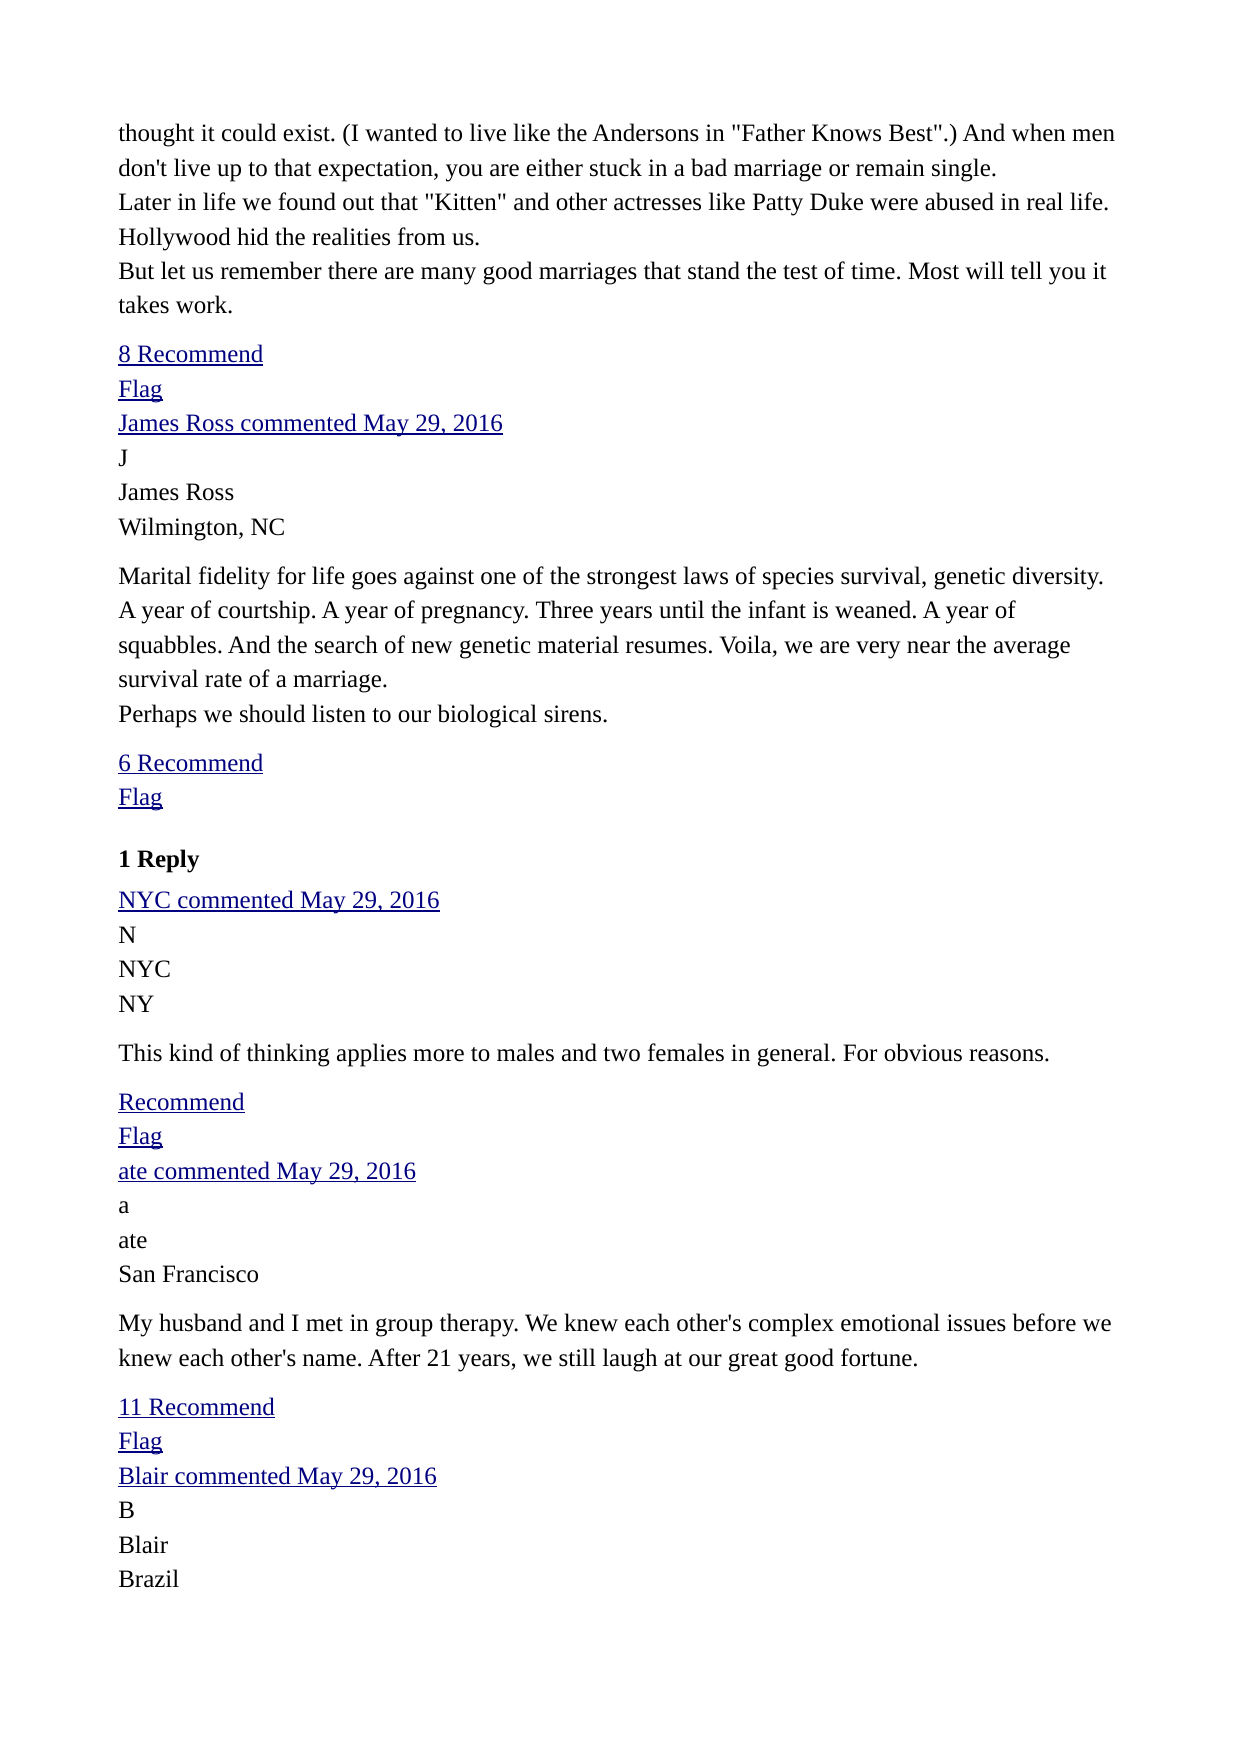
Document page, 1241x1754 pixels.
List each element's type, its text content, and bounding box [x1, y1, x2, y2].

text thought it could exist. (I wanted to live like the Andersons in "Father Knows Best".) And when men don't live up to that expectation, you are either stuck in a bad marriage or remain single. Later in life we found out that "Kitten" and other actresses like Patty Duke were abused in real life. Hollywood hid the realities from us. But let us remember there are many good marriages that stand the test of time. Most will tell you it takes work. [118, 118, 1122, 319]
text B [118, 1495, 1122, 1524]
text This kind of thinking applies more to males and two females in general. For obvious reasons. [118, 1038, 1122, 1067]
text Blair [118, 1530, 1122, 1558]
text Flag [118, 1426, 1122, 1455]
text NY [118, 989, 1122, 1017]
text ate [118, 1225, 1122, 1253]
text James Ross [118, 477, 1122, 506]
subtitle 1 Reply [118, 844, 1122, 873]
text Flag [118, 1121, 1122, 1150]
text Flag [118, 374, 1122, 403]
text Recommend [118, 1087, 1122, 1116]
text 6 Recommend [118, 748, 1122, 777]
text Flag [118, 782, 1122, 811]
text My husband and I met in group therapy. We knew each other's complex emotional issues before we knew each other's name. After 21 years, we still laugh at our great good fortune. [118, 1308, 1122, 1372]
text Marital fidelity for life goes against one of the strongest laws of species survival, genetic diversity. A year of courtship. A year of pregnancy. Three years until the infant is weaned. A year of squabbles. And the search of new genetic material resumes. Voila, we are very near the average survival rate of a marriage. Perhaps we should listen to our biological sirens. [118, 561, 1122, 728]
text James Ross commented May 29, 2016 [118, 408, 1122, 437]
text 11 Recommend [118, 1392, 1122, 1421]
text NYC commented May 29, 2016 [118, 885, 1122, 914]
text ate commented May 29, 2016 [118, 1156, 1122, 1184]
text N [118, 920, 1122, 948]
text NYC [118, 954, 1122, 983]
text 8 Recommend [118, 339, 1122, 368]
text Blair commented May 29, 2016 [118, 1461, 1122, 1489]
text San Francisco [118, 1259, 1122, 1288]
text a [118, 1190, 1122, 1219]
text Brazil [118, 1564, 1122, 1593]
text Wilmington, NC [118, 512, 1122, 541]
text J [118, 443, 1122, 472]
